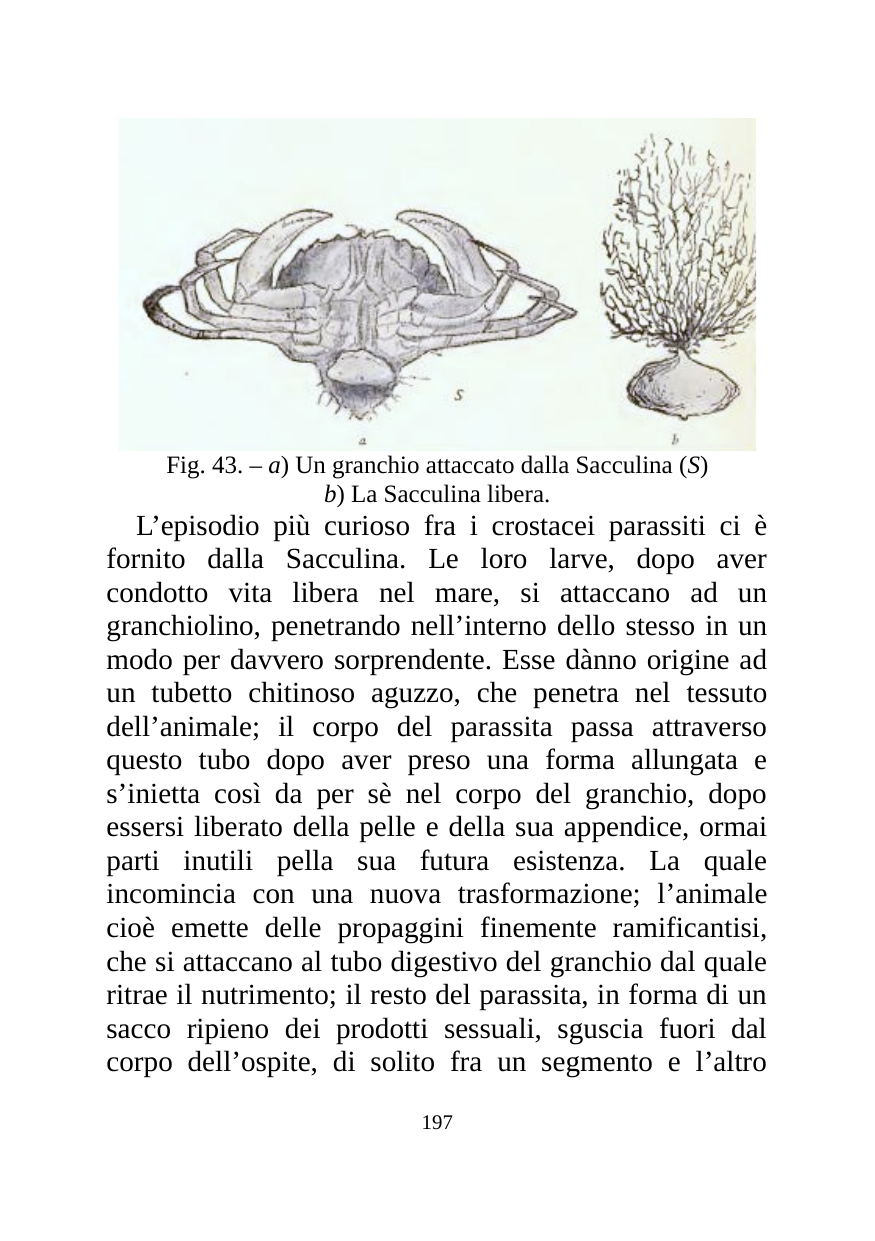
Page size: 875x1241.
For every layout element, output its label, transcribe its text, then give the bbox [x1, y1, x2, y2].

picture [118, 118, 757, 451]
text L’episodio più curioso fra i crostacei parassiti ci è fornito dalla Sacculina. Le loro larve, dopo aver condotto vita libera nel mare, si attaccano ad un granchiolino, penetrando nell’interno dello stesso in un modo per davvero sorprendente. Esse dànno origine ad un tubetto chitinoso aguzzo, che penetra nel tessuto dell’animale; il corpo del parassita passa attraverso questo tubo dopo aver preso una forma allungata e s’inietta così da per sè nel corpo del granchio, dopo essersi liberato della pelle e della sua appendice, ormai parti inutili pella sua futura esistenza. La quale incomincia con una nuova trasformazione; l’animale cioè emette delle propaggini finemente ramificantisi, che si attaccano al tubo digestivo del granchio dal quale ritrae il nutrimento; il resto del parassita, in forma di un sacco ripieno dei prodotti sessuali, sguscia fuori dal corpo dell’ospite, di solito fra un segmento e l’altro [106, 508, 768, 1078]
text Fig. 43. – a) Un granchio attaccato dalla Sacculina (S) b) La Sacculina libera. [118, 451, 756, 508]
